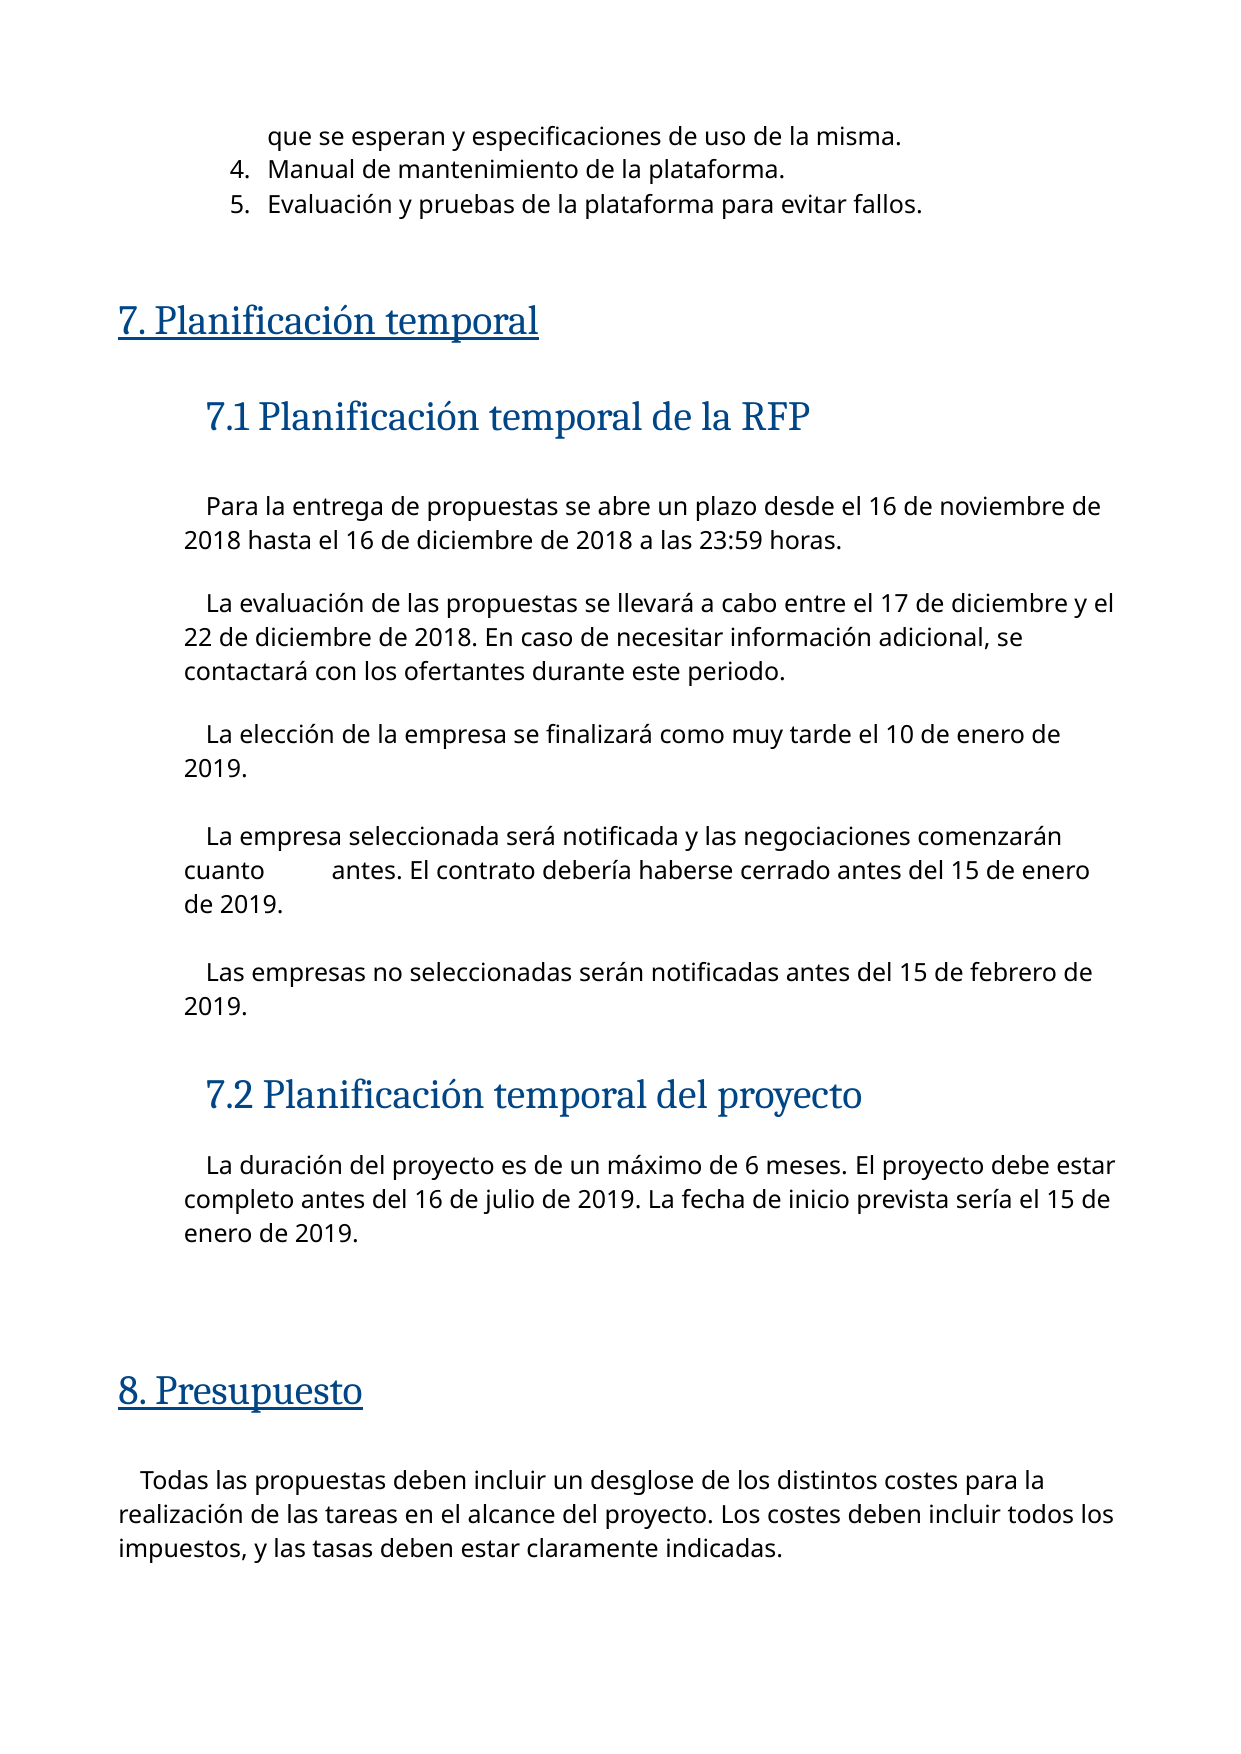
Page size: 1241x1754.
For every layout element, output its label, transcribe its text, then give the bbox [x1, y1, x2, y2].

list Evaluación y pruebas de la plataforma para evitar fallos. [229, 186, 1122, 220]
text La elección de la empresa se finalizará como muy tarde el 10 de enero de 2019. [184, 716, 1122, 784]
text Para la entrega de propuestas se abre un plazo desde el 16 de noviembre de 2018 hasta el 16 de diciembre de 2018 a las 23:59 horas. [184, 489, 1122, 557]
list que se esperan y especificaciones de uso de la misma. [229, 118, 1122, 152]
text 7.1 Planificación temporal de la RFP [184, 393, 1122, 441]
text 7.2 Planificación temporal del proyecto [184, 1071, 1122, 1119]
text La duración del proyecto es de un máximo de 6 meses. El proyecto debe estar completo antes del 16 de julio de 2019. La fecha de inicio prevista sería el 15 de enero de 2019. [184, 1148, 1122, 1250]
text Todas las propuestas deben incluir un desglose de los distintos costes para la realización de las tareas en el alcance del proyecto. Los costes deben incluir todos los impuestos, y las tasas deben estar claramente indicadas. [118, 1462, 1122, 1564]
text 7. Planificación temporal [118, 297, 1122, 345]
text 8. Presupuesto [118, 1367, 1122, 1414]
text La empresa seleccionada será notificada y las negociaciones comenzarán cuanto antes. El contrato debería haberse cerrado antes del 15 de enero de 2019. [184, 819, 1122, 921]
text Las empresas no seleccionadas serán notificadas antes del 15 de febrero de 2019. [184, 955, 1122, 1023]
list Manual de mantenimiento de la plataforma. [229, 152, 1122, 186]
text La evaluación de las propuestas se llevará a cabo entre el 17 de diciembre y el 22 de diciembre de 2018. En caso de necesitar información adicional, se contactará con los ofertantes durante este periodo. [184, 586, 1122, 688]
